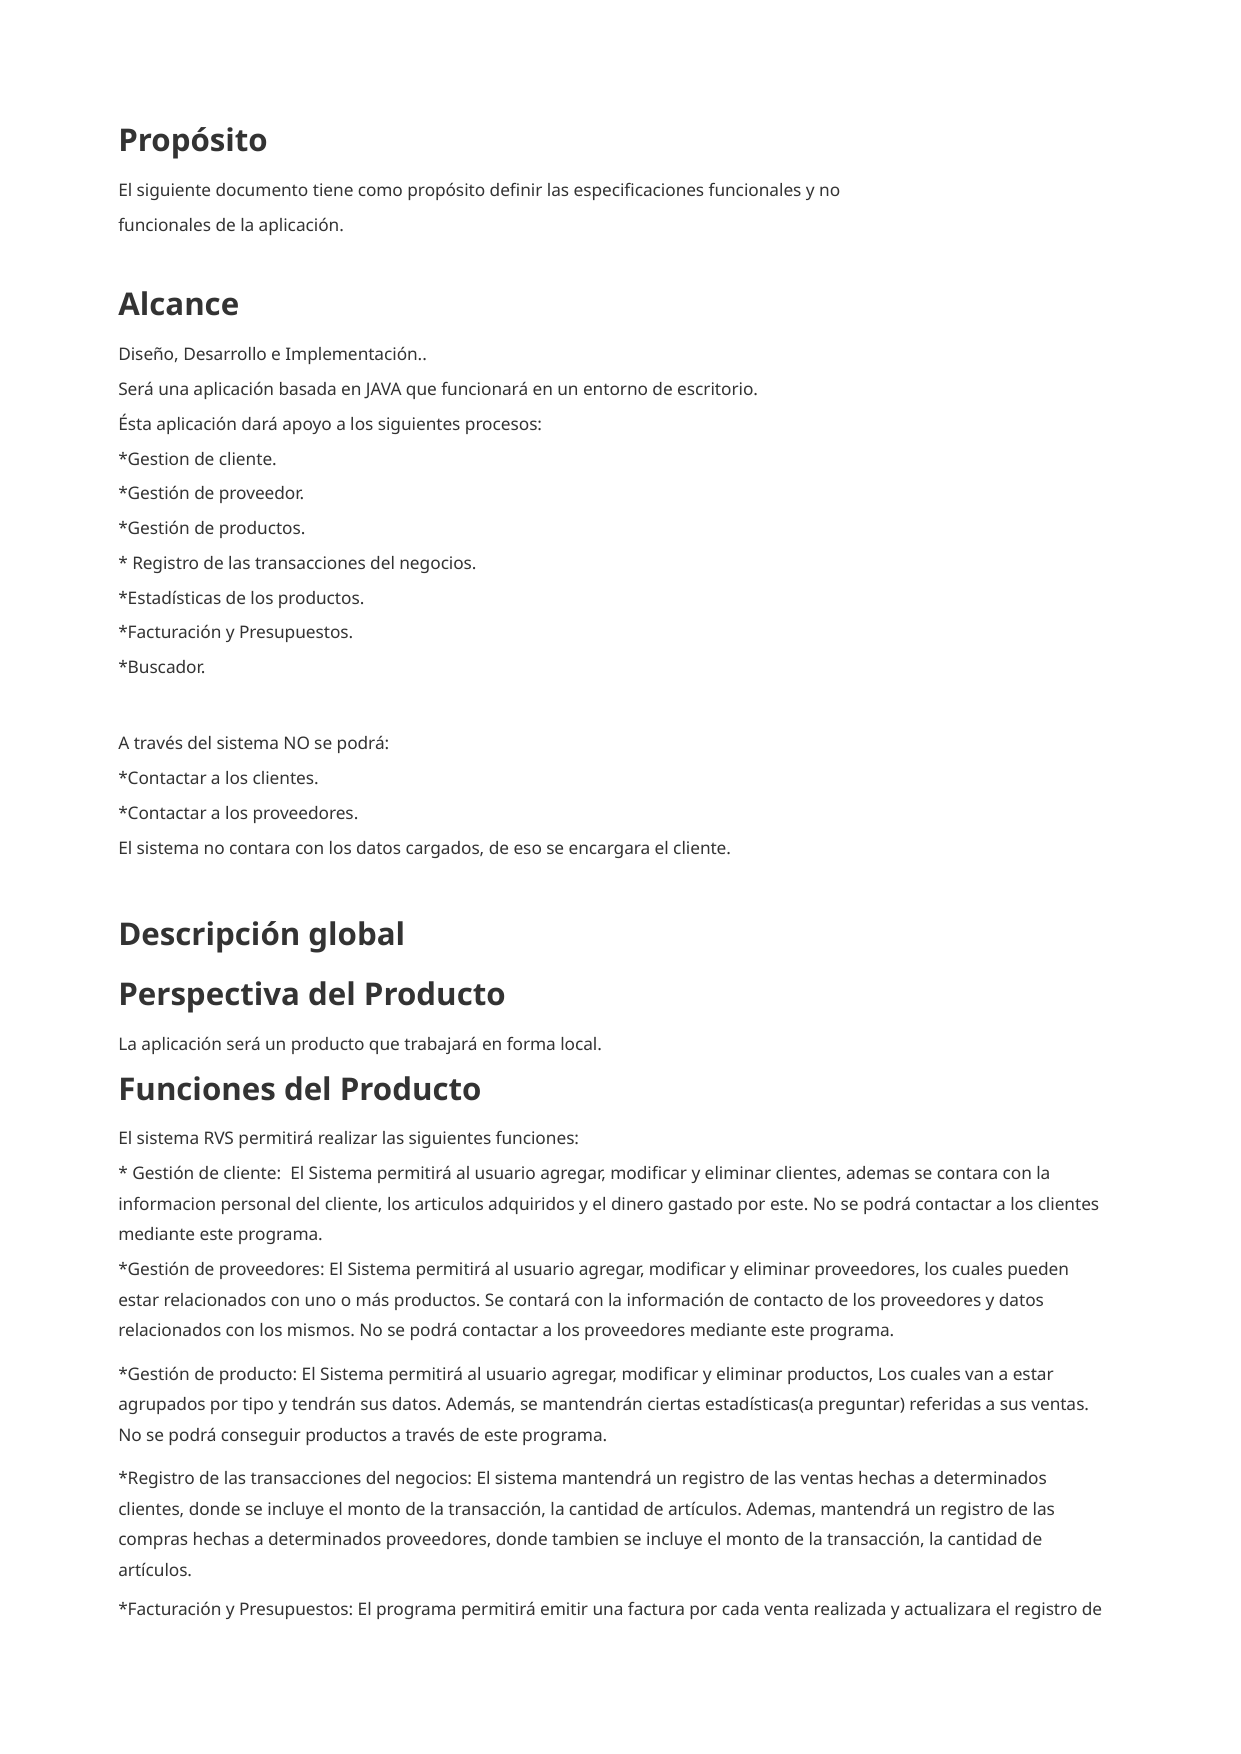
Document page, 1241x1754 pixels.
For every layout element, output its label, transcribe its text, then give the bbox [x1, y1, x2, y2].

text Ésta aplicación dará apoyo a los siguientes procesos: [118, 412, 1122, 435]
text *Registro de las transacciones del negocios: El sistema mantendrá un registro de las ventas hechas a determinados clientes, donde se incluye el monto de la transacción, la cantidad de artículos. Ademas, mantendrá un registro de las compras hechas a determinados proveedores, donde tambien se incluye el monto de la transacción, la cantidad de artículos. [118, 1466, 1114, 1581]
text Funciones del Producto [118, 1066, 1122, 1109]
text *Estadísticas de los productos. [118, 586, 1122, 609]
text Diseño, Desarrollo e Implementación.. [118, 342, 1122, 366]
text *Contactar a los proveedores. [118, 801, 1122, 824]
text La aplicación será un producto que trabajará en forma local. [118, 1032, 1122, 1055]
text El sistema RVS permitirá realizar las siguientes funciones: [118, 1126, 1122, 1150]
text *Gestion de cliente. [118, 447, 1122, 470]
text El siguiente documento tiene como propósito definir las especificaciones funcionales y no [118, 178, 1122, 201]
text Propósito [118, 118, 1122, 161]
text Perspectiva del Producto [118, 972, 1122, 1014]
text *Gestión de proveedores: El Sistema permitirá al usuario agregar, modificar y eliminar proveedores, los cuales pueden estar relacionados con uno o más productos. Se contará con la información de contacto de los proveedores y datos relacionados con los mismos. No se podrá contactar a los proveedores mediante este programa. [118, 1257, 1114, 1342]
text El sistema no contara con los datos cargados, de eso se encargara el cliente. [118, 836, 1122, 859]
text *Gestión de productos. [118, 516, 1122, 540]
text funcionales de la aplicación. [118, 213, 1122, 236]
text Alcance [118, 282, 1122, 325]
text *Gestión de producto: El Sistema permitirá al usuario agregar, modificar y eliminar productos, Los cuales van a estar agrupados por tipo y tendrán sus datos. Además, se mantendrán ciertas estadísticas(a preguntar) referidas a sus ventas. No se podrá conseguir productos a través de este programa. [118, 1362, 1114, 1446]
text A través del sistema NO se podrá: [118, 731, 1122, 755]
text * Gestión de cliente: El Sistema permitirá al usuario agregar, modificar y eliminar clientes, ademas se contara con la informacion personal del cliente, los articulos adquiridos y el dinero gastado por este. No se podrá contactar a los clientes mediante este programa. [118, 1161, 1122, 1246]
text Descripción global [118, 912, 1122, 954]
text *Gestión de proveedor. [118, 481, 1122, 505]
text *Facturación y Presupuestos: El programa permitirá emitir una factura por cada venta realizada y actualizara el registro de [118, 1597, 1122, 1620]
text *Facturación y Presupuestos. [118, 621, 1122, 644]
text *Buscador. [118, 655, 1122, 679]
text Será una aplicación basada en JAVA que funcionará en un entorno de escritorio. [118, 377, 1122, 401]
text *Contactar a los clientes. [118, 766, 1122, 790]
text * Registro de las transacciones del negocios. [118, 551, 1122, 574]
